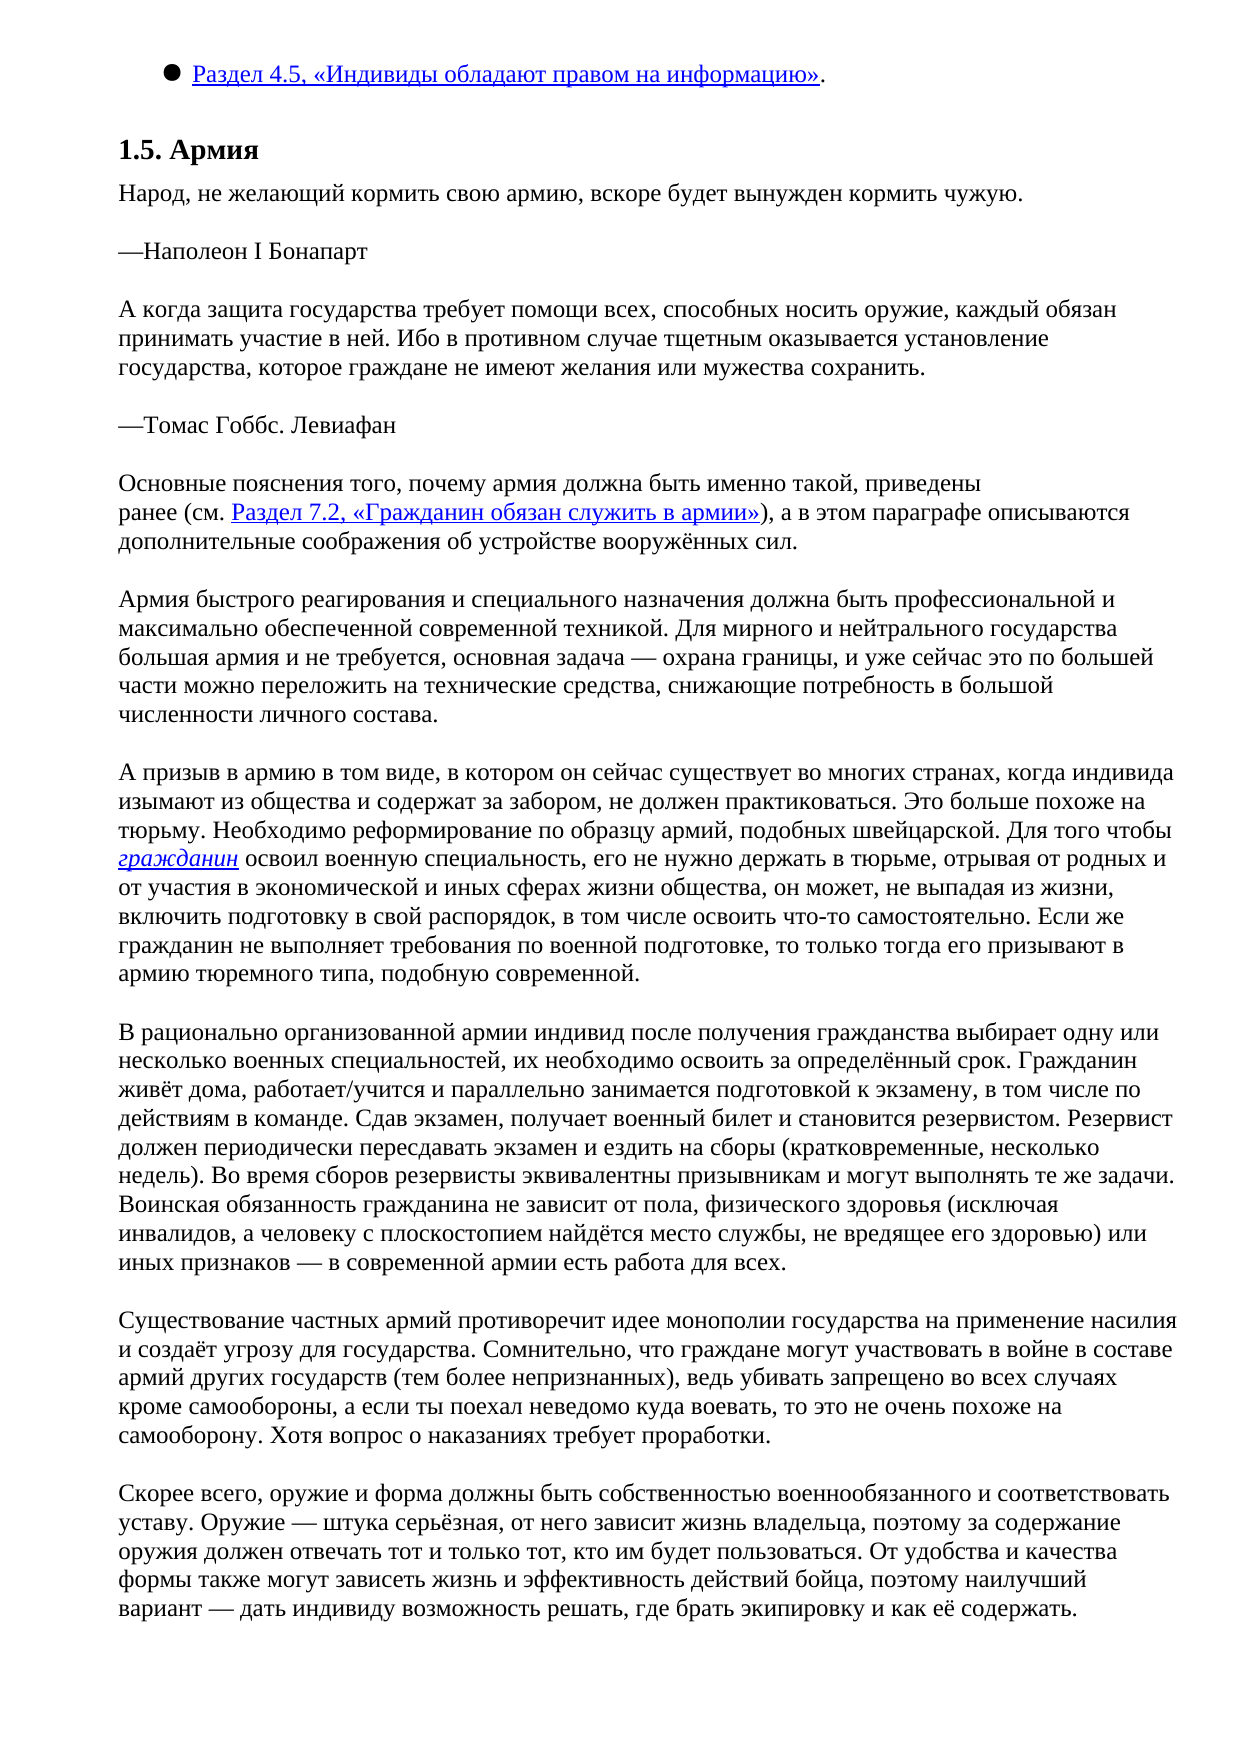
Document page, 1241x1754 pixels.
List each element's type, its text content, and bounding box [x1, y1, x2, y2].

text Основные пояснения того, почему армия должна быть именно такой, приведены ранее (см. Раздел 7.2, «Гражданин обязан служить в армии»), а в этом параграфе описываются дополнительные соображения об устройстве вооружённых сил. [118, 468, 1181, 554]
list Раздел 4.5, «Индивиды обладают правом на информацию». [162, 59, 1181, 88]
text А когда защита государства требует помощи всех, способных носить оружие, каждый обязан принимать участие в ней. Ибо в противном случае тщетным оказывается установление государства, которое граждане не имеют желания или мужества сохранить. [118, 294, 1181, 381]
text —Наполеон I Бонапарт [118, 236, 1181, 265]
text В рационально организованной армии индивид после получения гражданства выбирает одну или несколько военных специальностей, их необходимо освоить за определённый срок. Гражданин живёт дома, работает/учится и параллельно занимается подготовкой к экзамену, в том числе по действиям в команде. Сдав экзамен, получает военный билет и становится резервистом. Резервист должен периодически пересдавать экзамен и ездить на сборы (кратковременные, несколько недель). Во время сборов резервисты эквивалентны призывникам и могут выполнять те же задачи. Воинская обязанность гражданина не зависит от пола, физического здоровья (исключая инвалидов, а человеку с плоскостопием найдётся место службы, не вредящее его здоровью) или иных признаков — в современной армии есть работа для всех. [118, 1017, 1181, 1276]
text Народ, не желающий кормить свою армию, вскоре будет вынужден кормить чужую. [118, 178, 1181, 207]
subtitle 1.5. Армия [118, 132, 1181, 165]
text Армия быстрого реагирования и специального назначения должна быть профессиональной и максимально обеспеченной современной техникой. Для мирного и нейтрального государства большая армия и не требуется, основная задача — охрана границы, и уже сейчас это по большей части можно переложить на технические средства, снижающие потребность в большой численности личного состава. [118, 584, 1181, 728]
text Скорее всего, оружие и форма должны быть собственностью военнообязанного и соответствовать уставу. Оружие — штука серьёзная, от него зависит жизнь владельца, поэтому за содержание оружия должен отвечать тот и только тот, кто им будет пользоваться. От удобства и качества формы также могут зависеть жизнь и эффективность действий бойца, поэтому наилучший вариант — дать индивиду возможность решать, где брать экипировку и как её содержать. [118, 1478, 1181, 1622]
text Существование частных армий противоречит идее монополии государства на применение насилия и создаёт угрозу для государства. Сомнительно, что граждане могут участвовать в войне в составе армий других государств (тем более непризнанных), ведь убивать запрещено во всех случаях кроме самообороны, а если ты поехал неведомо куда воевать, то это не очень похоже на самооборону. Хотя вопрос о наказаниях требует проработки. [118, 1305, 1181, 1449]
text А призыв в армию в том виде, в котором он сейчас существует во многих странах, когда индивида изымают из общества и содержат за забором, не должен практиковаться. Это больше похоже на тюрьму. Необходимо реформирование по образцу армий, подобных швейцарской. Для того чтобы гражданин освоил военную специальность, его не нужно держать в тюрьме, отрывая от родных и от участия в экономической и иных сферах жизни общества, он может, не выпадая из жизни, включить подготовку в свой распорядок, в том числе освоить что-то самостоятельно. Если же гражданин не выполняет требования по военной подготовке, то только тогда его призывают в армию тюремного типа, подобную современной. [118, 757, 1181, 987]
text —Томас Гоббс. Левиафан [118, 410, 1181, 439]
